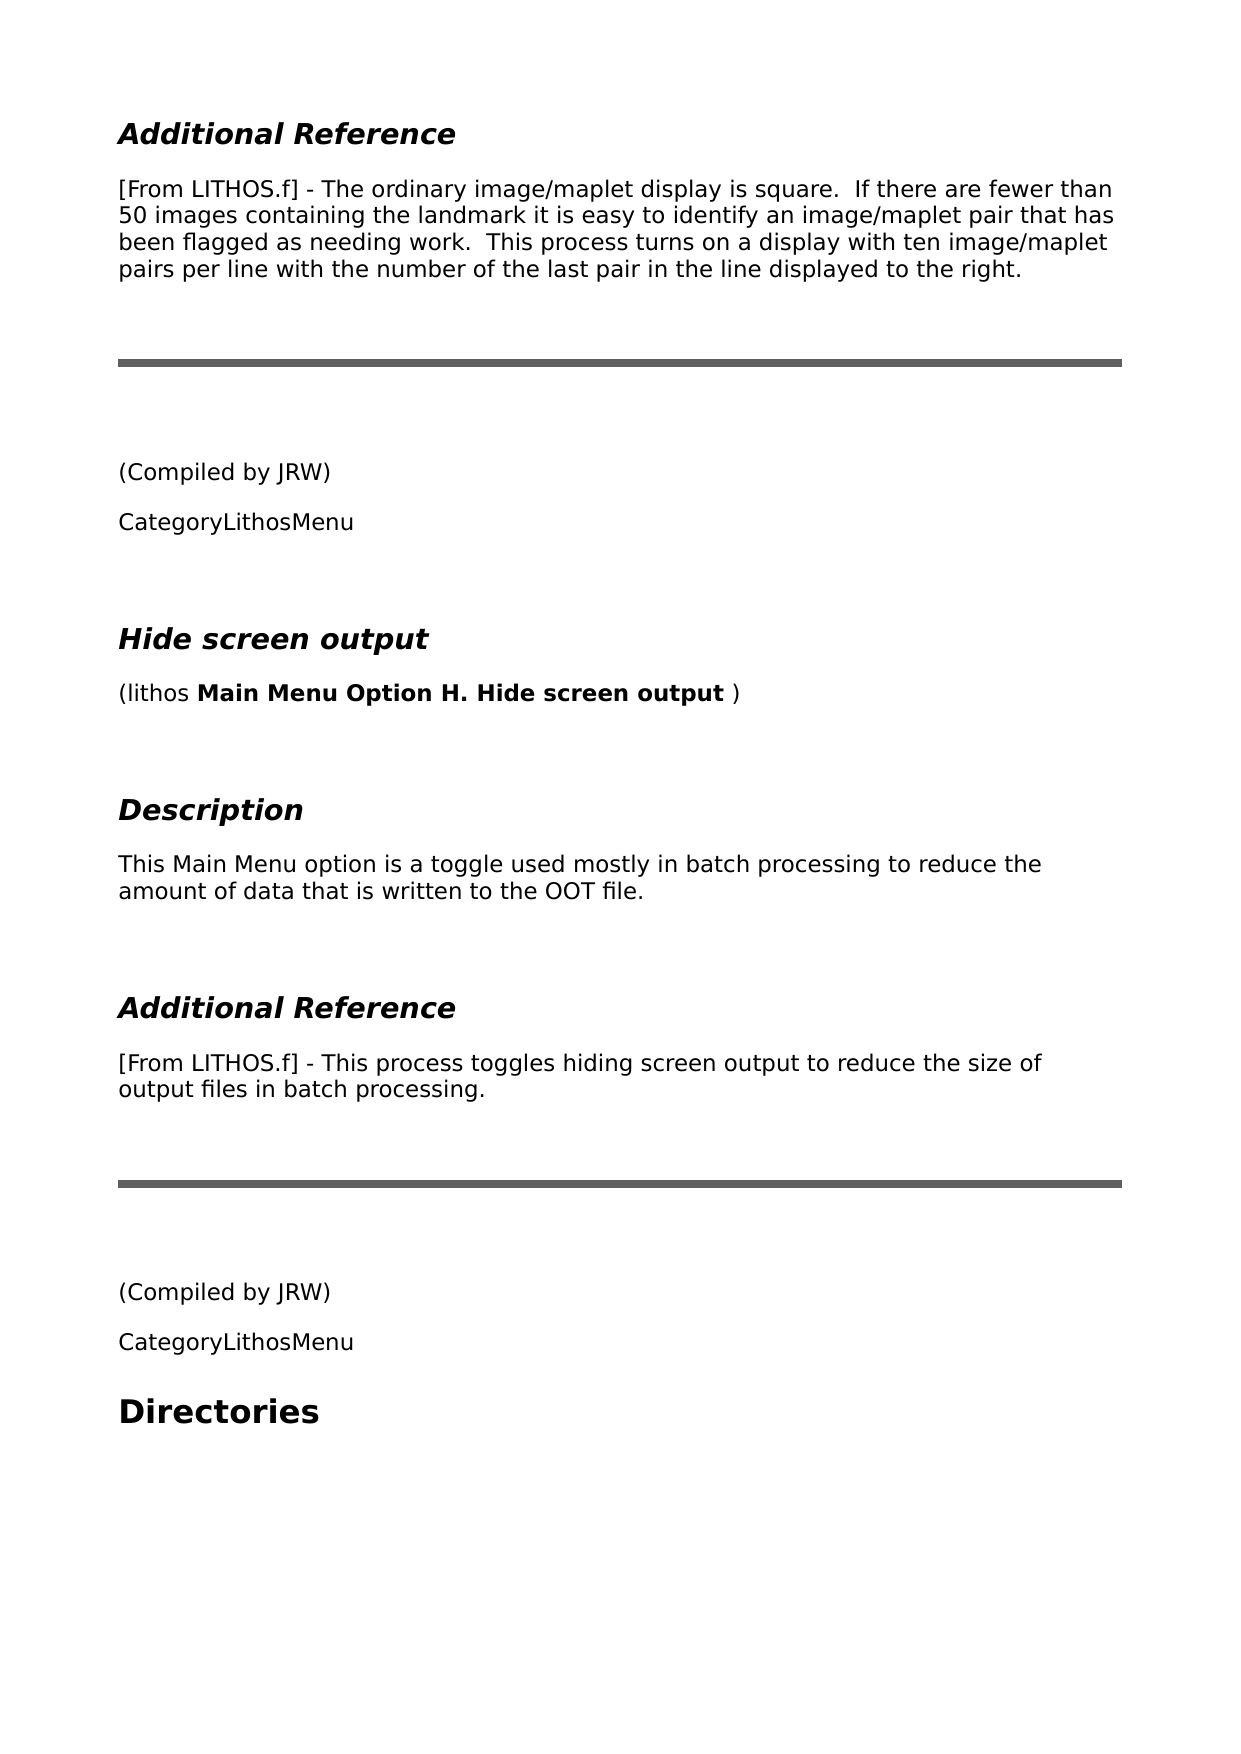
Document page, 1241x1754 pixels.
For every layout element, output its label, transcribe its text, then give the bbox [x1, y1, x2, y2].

subtitle Additional Reference [118, 118, 1122, 152]
text (Compiled by JRW) [118, 1279, 1122, 1306]
subtitle Hide screen output [118, 623, 1122, 656]
subtitle Description [118, 794, 1122, 827]
text (Compiled by JRW) [118, 459, 1122, 485]
text This Main Menu option is a toggle used mostly in batch processing to reduce the amount of data that is written to the OOT file. [118, 852, 1122, 905]
text [From LITHOS.f] - This process toggles hiding screen output to reduce the size of output files in batch processing. [118, 1050, 1122, 1103]
text (lithos Main Menu Option H. Hide screen output ) [118, 680, 1122, 707]
text CategoryLithosMenu [118, 509, 1122, 536]
text [From LITHOS.f] - The ordinary image/maplet display is square. If there are fewer than 50 images containing the landmark it is easy to identify an image/maplet pair that has been flagged as needing work. This process turns on a display with ten image/maplet pairs per line with the number of the last pair in the line displayed to the right. [118, 176, 1122, 282]
subtitle Additional Reference [118, 992, 1122, 1025]
subtitle Directories [118, 1393, 1122, 1431]
text CategoryLithosMenu [118, 1329, 1122, 1356]
